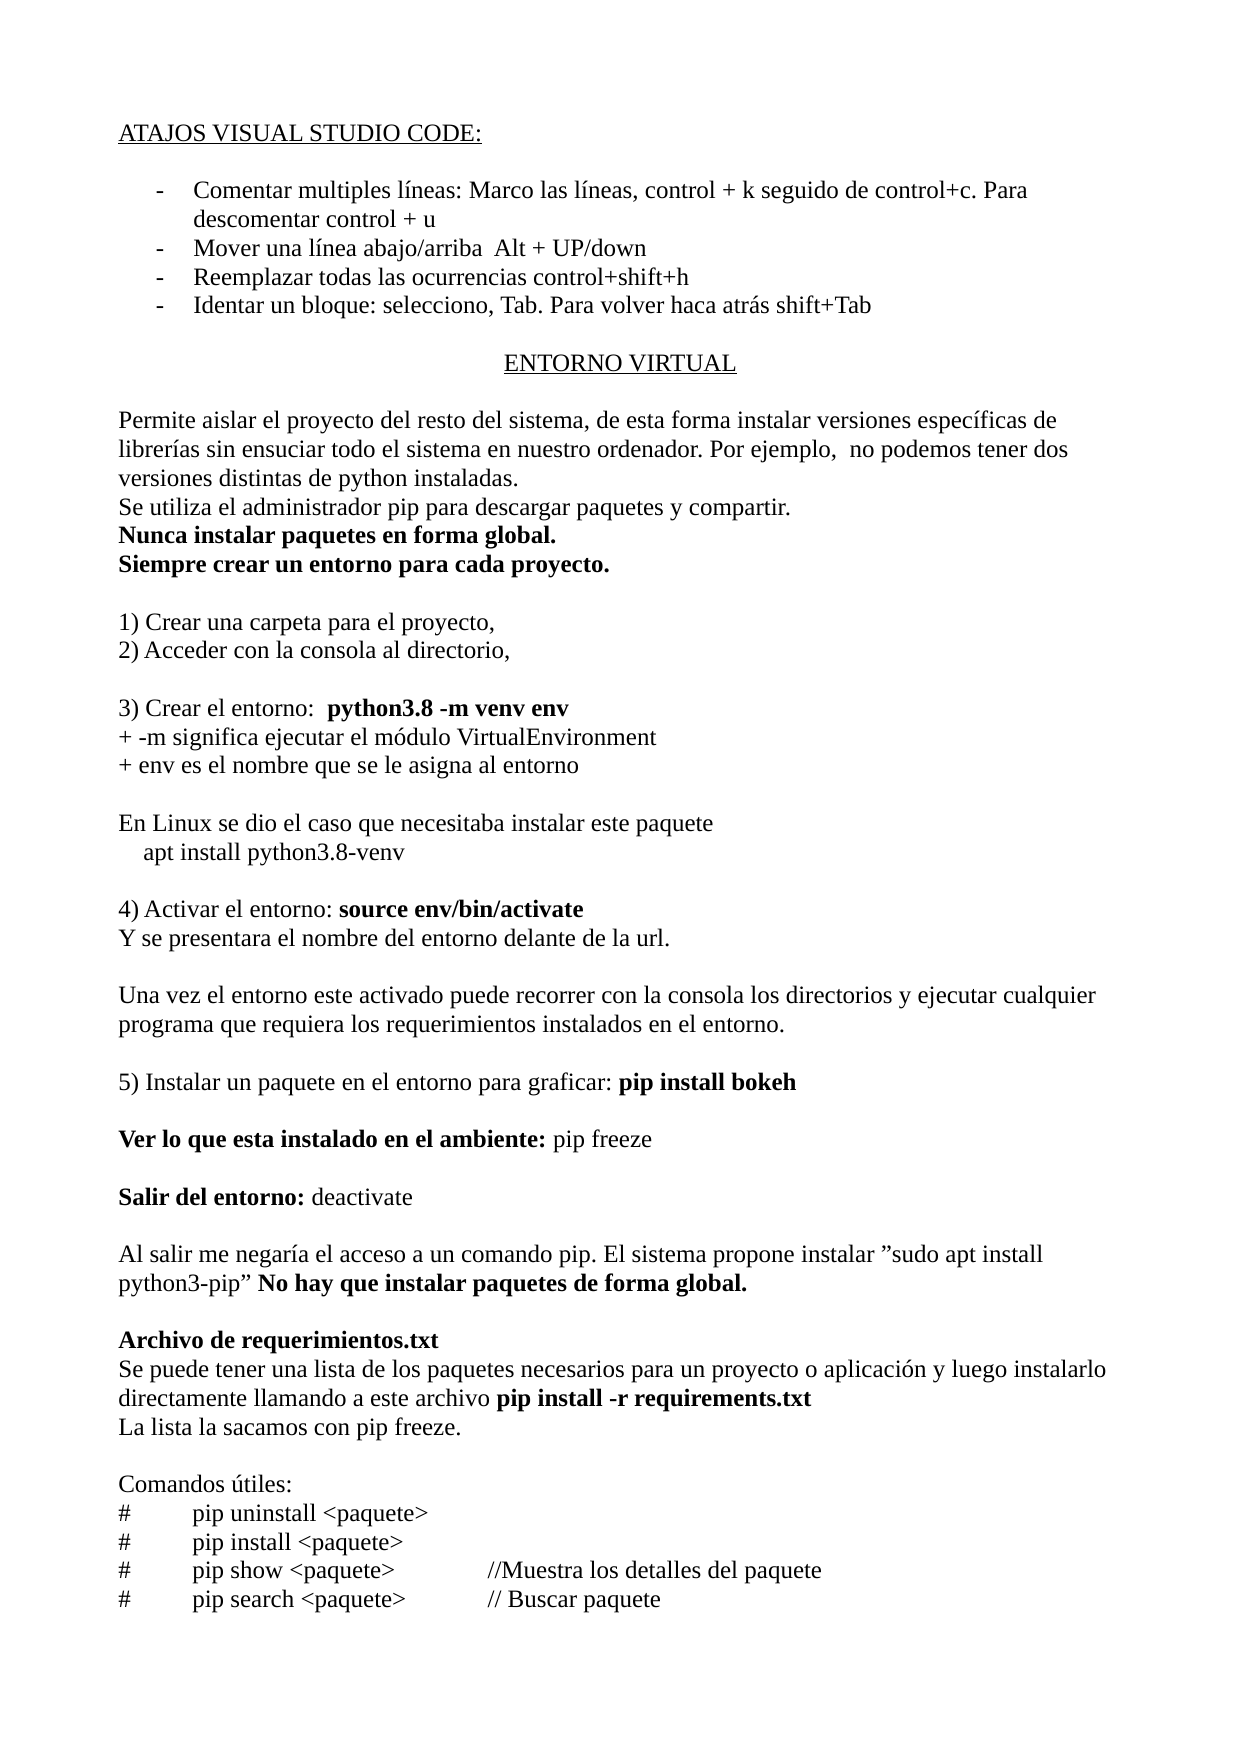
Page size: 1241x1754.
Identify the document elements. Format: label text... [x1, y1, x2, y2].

text Ver lo que esta instalado en el ambiente: pip freeze [118, 1124, 1122, 1153]
text ENTORNO VIRTUAL [118, 348, 1122, 377]
text Salir del entorno: deactivate [118, 1182, 1122, 1211]
text Se puede tener una lista de los paquetes necesarios para un proyecto o aplicación y luego instalarlo directamente llamando a este archivo pip install -r requirements.txt [118, 1354, 1122, 1412]
text Se utiliza el administrador pip para descargar paquetes y compartir. [118, 492, 1122, 521]
list Identar un bloque: selecciono, Tab. Para volver haca atrás shift+Tab [156, 291, 1122, 319]
text # pip search <paquete> // Buscar paquete [118, 1584, 1122, 1613]
text Nunca instalar paquetes en forma global. [118, 521, 1122, 549]
list Reemplazar todas las ocurrencias control+shift+h [156, 262, 1122, 291]
text # pip install <paquete> [118, 1527, 1122, 1556]
text La lista la sacamos con pip freeze. [118, 1412, 1122, 1441]
text 3) Crear el entorno: python3.8 -m venv env [118, 693, 1122, 722]
text Comandos útiles: [118, 1469, 1122, 1498]
text En Linux se dio el caso que necesitaba instalar este paquete [118, 808, 1122, 837]
text # pip uninstall <paquete> [118, 1498, 1122, 1527]
text Siempre crear un entorno para cada proyecto. [118, 549, 1122, 578]
text + -m significa ejecutar el módulo VirtualEnvironment [118, 722, 1122, 751]
text Una vez el entorno este activado puede recorrer con la consola los directorios y ejecutar cualquier programa que requiera los requerimientos instalados en el entorno. [118, 981, 1122, 1038]
text Y se presentara el nombre del entorno delante de la url. [118, 923, 1122, 952]
text # pip show <paquete> //Muestra los detalles del paquete [118, 1556, 1122, 1584]
text 4) Activar el entorno: source env/bin/activate [118, 894, 1122, 923]
text Archivo de requerimientos.txt [118, 1326, 1122, 1354]
text Permite aislar el proyecto del resto del sistema, de esta forma instalar versiones específicas de librerías sin ensuciar todo el sistema en nuestro ordenador. Por ejemplo, no podemos tener dos versiones distintas de python instaladas. [118, 406, 1122, 492]
text ATAJOS VISUAL STUDIO CODE: [118, 118, 1122, 147]
list Mover una línea abajo/arriba Alt + UP/down [156, 233, 1122, 262]
text 1) Crear una carpeta para el proyecto, [118, 607, 1122, 636]
text 5) Instalar un paquete en el entorno para graficar: pip install bokeh [118, 1067, 1122, 1096]
list Comentar multiples líneas: Marco las líneas, control + k seguido de control+c. Para descomentar control + u [156, 176, 1122, 233]
text Al salir me negaría el acceso a un comando pip. El sistema propone instalar ”sudo apt install python3-pip” No hay que instalar paquetes de forma global. [118, 1239, 1122, 1297]
text 2) Acceder con la consola al directorio, [118, 636, 1122, 664]
text + env es el nombre que se le asigna al entorno [118, 751, 1122, 779]
text apt install python3.8-venv [118, 837, 1122, 866]
